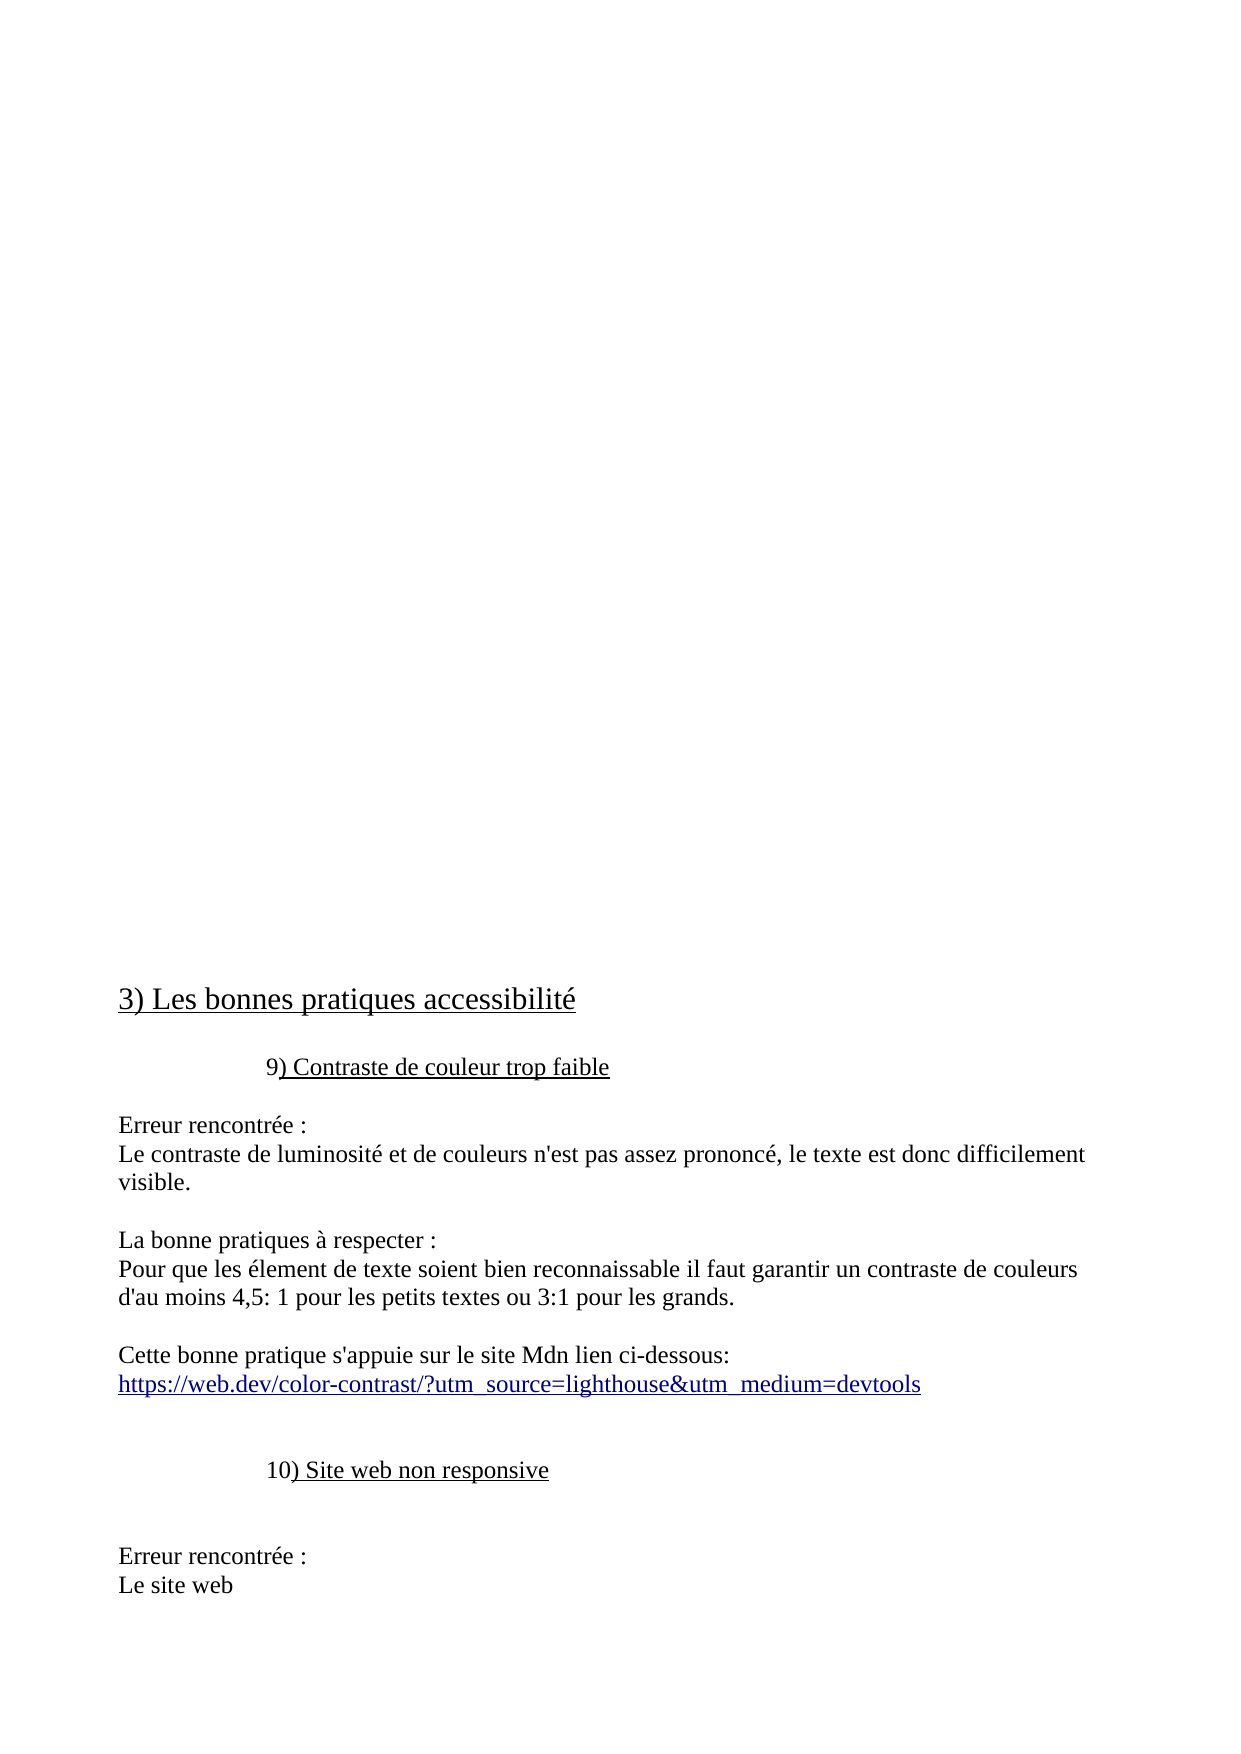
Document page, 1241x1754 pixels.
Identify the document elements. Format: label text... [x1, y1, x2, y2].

text Le contraste de luminosité et de couleurs n'est pas assez prononcé, le texte est donc difficilement visible. [118, 1139, 1122, 1196]
text 10) Site web non responsive [118, 1455, 1122, 1484]
text Le site web [118, 1570, 1122, 1599]
text Erreur rencontrée : [118, 1541, 1122, 1570]
text Cette bonne pratique s'appuie sur le site Mdn lien ci-dessous: [118, 1340, 1122, 1369]
text La bonne pratiques à respecter : [118, 1225, 1122, 1254]
text 9) Contraste de couleur trop faible [118, 1052, 1122, 1081]
text Pour que les élement de texte soient bien reconnaissable il faut garantir un contraste de couleurs d'au moins 4,5: 1 pour les petits textes ou 3:1 pour les grands. [118, 1254, 1122, 1311]
text Erreur rencontrée : [118, 1110, 1122, 1139]
text 3) Les bonnes pratiques accessibilité [118, 981, 1122, 1017]
text https://web.dev/color-contrast/?utm_source=lighthouse&utm_medium=devtools [118, 1369, 1122, 1397]
